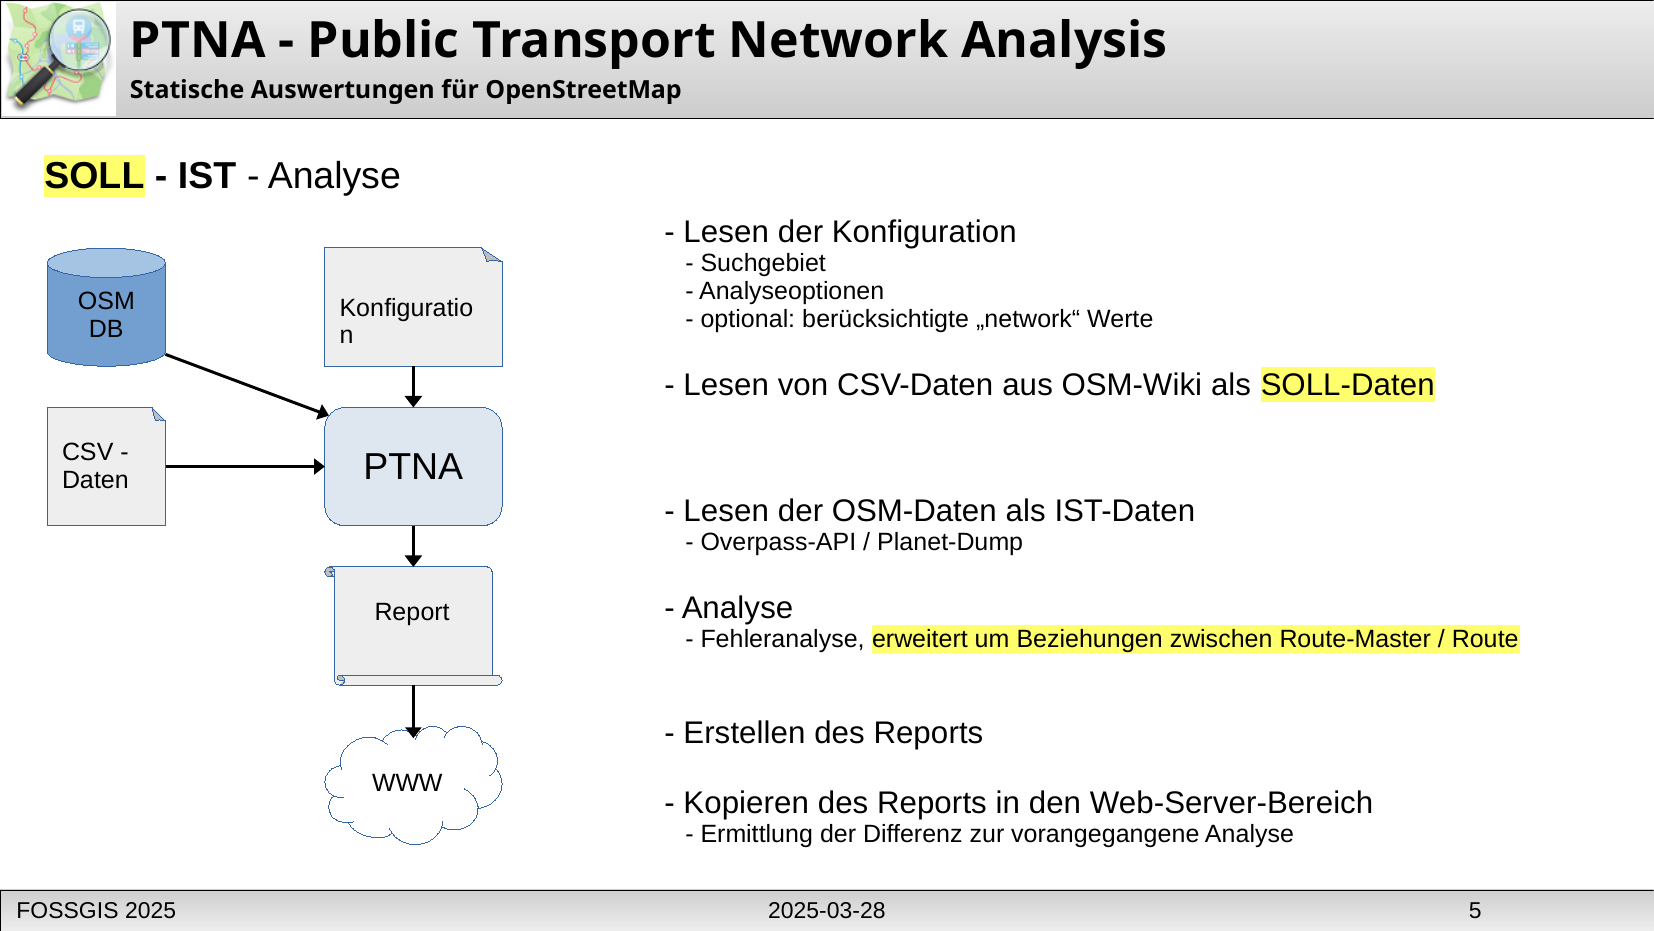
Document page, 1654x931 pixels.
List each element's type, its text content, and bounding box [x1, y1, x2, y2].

text_box Report [324, 590, 502, 650]
text_box [47, 407, 166, 430]
text_box FOSSGIS 2025 [1, 888, 203, 931]
text_box [0, 0, 115, 119]
picture [2, 2, 115, 116]
text_box 2025-03-28 [203, 889, 1453, 931]
text_box [1453, 888, 1654, 931]
text_box SOLL - IST - Analyse [29, 147, 416, 205]
text_box [324, 247, 503, 367]
text_box Konfiguration [324, 285, 502, 346]
text_box PTNA - Public Transport Network Analysis [115, 0, 1653, 59]
text_box PTNA [324, 407, 503, 526]
text_box WWW [324, 726, 503, 845]
text_box Statische Auswertungen für OpenStreetMap [115, 59, 1653, 119]
text_box - Lesen der Konfiguration - Suchgebiet - Analyseoptionen - optional: berücksichtigte „network“ Werte - Lesen von CSV-Daten aus OSM-Wiki als SOLL-Daten - Lesen der OSM-Daten als IST-Daten - Overpass-API / Planet-Dump - Analyse - Fehleranalyse, erweitert um Beziehungen zwischen Route-Master / Route - Erstellen des Reports - Kopieren des Reports in den Web-Server-Bereich - Ermittlung der Differenz zur vorangegangene Analyse [649, 206, 1625, 856]
text_box OSM DB [47, 264, 166, 367]
text_box [334, 650, 503, 686]
text_box [47, 502, 166, 526]
text_box [324, 566, 493, 590]
text_box CSV - Daten [47, 430, 166, 502]
